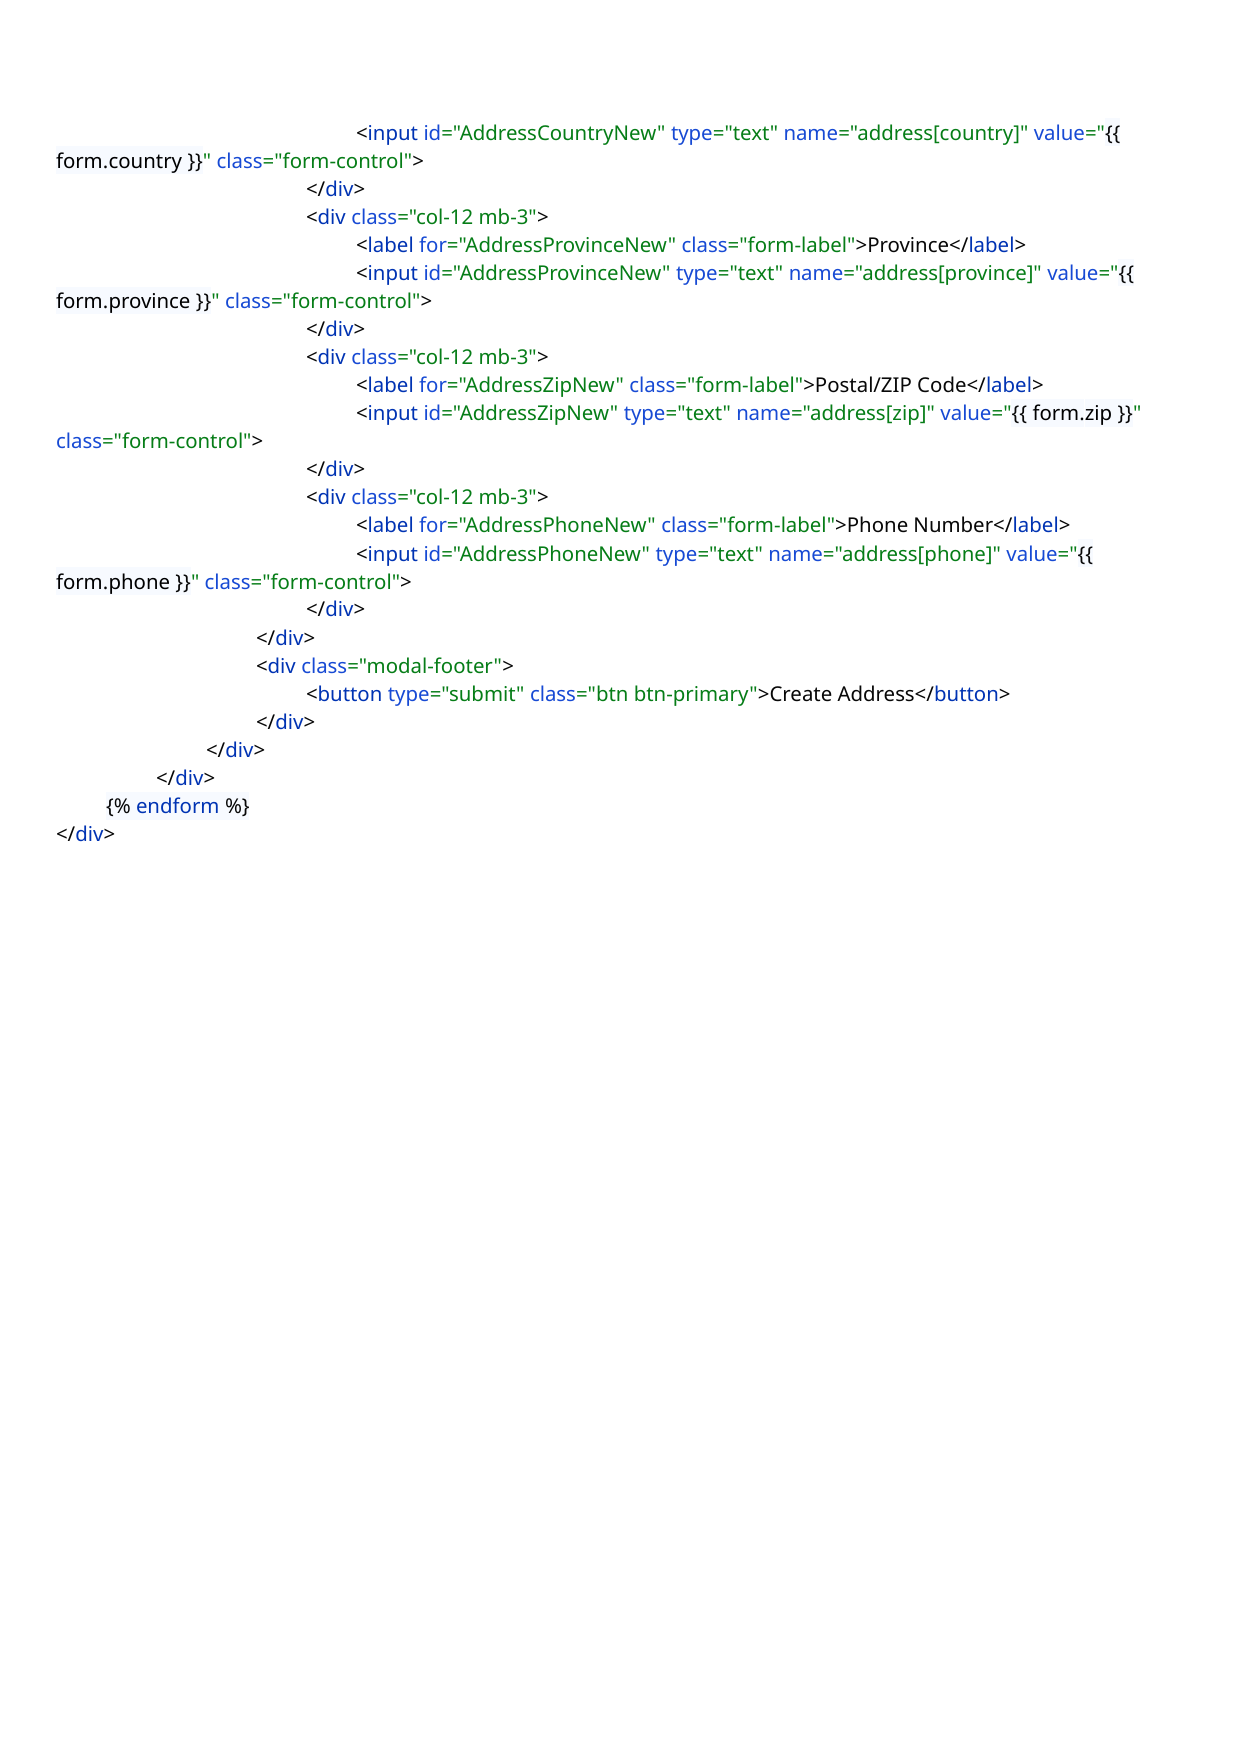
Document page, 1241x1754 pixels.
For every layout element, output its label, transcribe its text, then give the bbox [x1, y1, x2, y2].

text <input id="AddressZipNew" type="text" name="address[zip]" value="{{ form.zip }}" class="form-control"> [56, 399, 1187, 455]
text <div class="modal-footer"> [56, 651, 1187, 679]
text <label for="AddressPhoneNew" class="form-label">Phone Number</label> [56, 511, 1187, 539]
text </div> [56, 455, 1187, 483]
text </div> [56, 174, 1187, 202]
text <input id="AddressProvinceNew" type="text" name="address[province]" value="{{ form.province }}" class="form-control"> [56, 258, 1187, 314]
text <div class="col-12 mb-3"> [56, 342, 1187, 371]
text <div class="col-12 mb-3"> [56, 202, 1187, 230]
text <div class="col-12 mb-3"> [56, 483, 1187, 511]
text <label for="AddressProvinceNew" class="form-label">Province</label> [56, 230, 1187, 258]
text <label for="AddressZipNew" class="form-label">Postal/ZIP Code</label> [56, 371, 1187, 399]
text </div> [56, 314, 1187, 342]
text </div> [56, 736, 1187, 764]
text </div> [56, 595, 1187, 623]
text </div> [56, 764, 1187, 792]
text </div> [56, 623, 1187, 651]
text {% endform %} [56, 792, 1187, 820]
text <input id="AddressCountryNew" type="text" name="address[country]" value="{{ form.country }}" class="form-control"> [56, 118, 1187, 174]
text <input id="AddressPhoneNew" type="text" name="address[phone]" value="{{ form.phone }}" class="form-control"> [56, 539, 1187, 595]
text </div> [56, 820, 1187, 848]
text </div> [56, 707, 1187, 736]
text <button type="submit" class="btn btn-primary">Create Address</button> [56, 679, 1187, 707]
